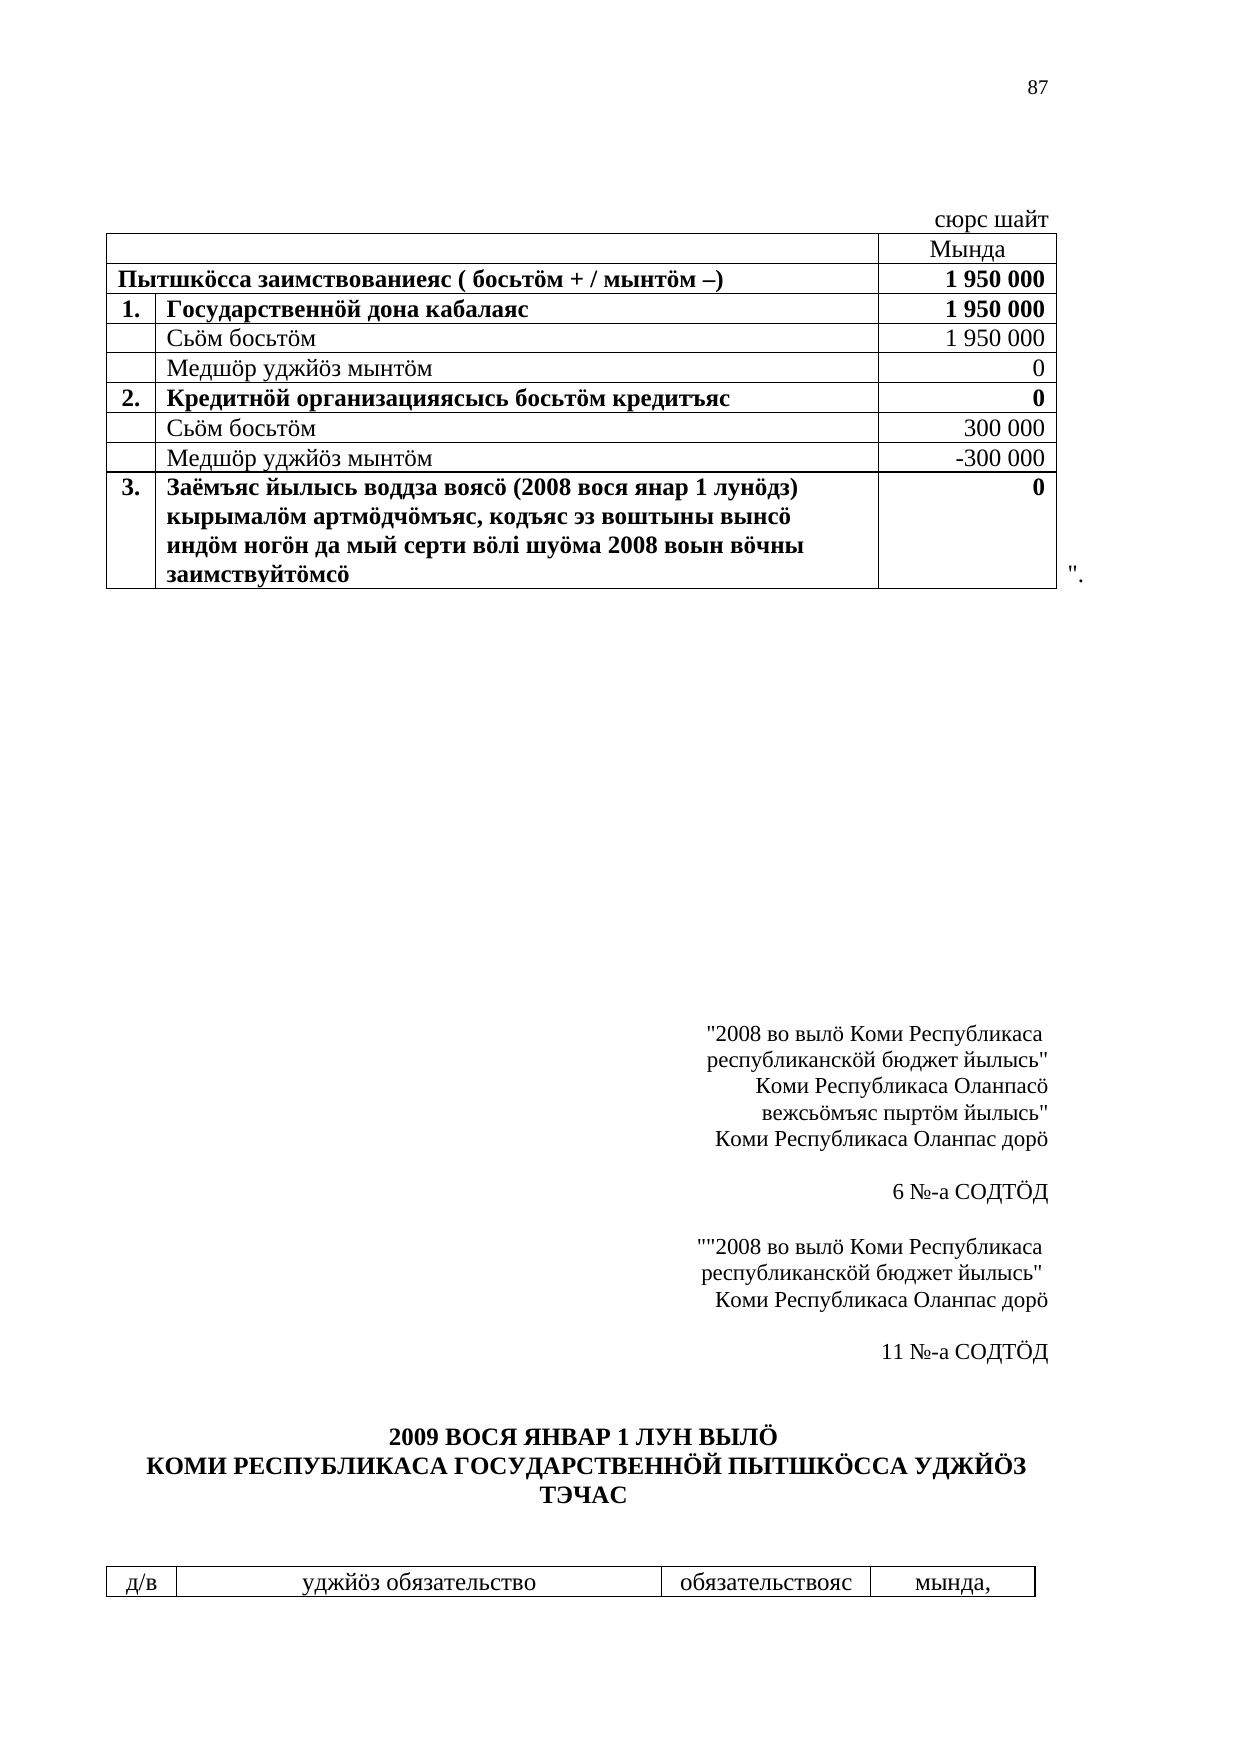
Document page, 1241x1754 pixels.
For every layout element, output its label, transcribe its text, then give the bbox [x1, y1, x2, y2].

text республиканскöй бюджет йылысь" [118, 1046, 1048, 1072]
table_cell Сьöм босьтöм [156, 324, 878, 352]
table_cell Медшöр уджйöз мынтöм [156, 443, 878, 471]
table_cell Заёмъяс йылысь воддза воясö (2008 вося янар 1 лунöдз) кырымалöм артмöдчöмъяс, кодъяс эз воштыны вынсö индöм ногöн да мый серти вöлi шуöма 2008 воын вöчны заимствуйтöмсö [156, 473, 878, 587]
table_cell Сьöм босьтöм [156, 413, 878, 442]
text ""2008 во вылö Коми Республикаса [118, 1233, 1048, 1259]
table_cell [107, 413, 155, 442]
text 11 №-а СОДТÖД [118, 1338, 1048, 1365]
table_header уджйöз обязательство [177, 1567, 661, 1596]
text сюрс шайт [118, 204, 1048, 233]
table_cell [1057, 323, 1112, 352]
text республиканскöй бюджет йылысь" [118, 1259, 1048, 1286]
table_cell -300 000 [879, 443, 1056, 471]
table_cell [107, 353, 155, 382]
table_cell 1. [107, 294, 155, 322]
table_cell [1057, 293, 1112, 322]
table_cell 1 950 000 [879, 264, 1056, 293]
table_cell [1057, 412, 1112, 442]
table_cell ". [1057, 471, 1112, 587]
table_cell [1057, 442, 1112, 471]
table_header [1057, 233, 1112, 263]
text вежсьöмъяс пыртöм йылысь" [118, 1099, 1048, 1125]
text Коми Республикаса Оланпас дорö [118, 1125, 1048, 1152]
table_cell 0 [879, 473, 1056, 587]
table_cell [1057, 263, 1112, 293]
text Коми Республикаса Оланпас дорö [118, 1286, 1048, 1312]
table_cell [107, 443, 155, 471]
table_header [107, 234, 878, 263]
table_cell Медшöр уджйöз мынтöм [156, 353, 878, 382]
text "2008 во вылö Коми Республикаса [118, 1020, 1048, 1046]
table_cell 1 950 000 [879, 324, 1056, 352]
table_header Мында [879, 234, 1056, 263]
table_cell Государственнöй дона кабалаяс [156, 294, 878, 322]
table_cell [107, 324, 155, 352]
table_cell 1 950 000 [879, 294, 1056, 322]
table_cell 0 [879, 353, 1056, 382]
table_header д/в [107, 1567, 176, 1596]
text КОМИ РЕСПУБЛИКАСА ГОСУДАРСТВЕННÖЙ ПЫТШКÖССА УДЖЙÖЗ ТЭЧАС [118, 1451, 1048, 1508]
table_header [1036, 1566, 1094, 1596]
table_cell [1057, 352, 1112, 382]
table_cell 2. [107, 383, 155, 412]
table_header обязательствояс [662, 1567, 870, 1596]
table_cell [1057, 382, 1112, 412]
table_cell 300 000 [879, 413, 1056, 442]
table_cell Пытшкöсса заимствованиеяс ( босьтöм + / мынтöм ­­–) [107, 264, 878, 293]
text Коми Республикаса Оланпасö [118, 1072, 1048, 1099]
table_header мында, [871, 1567, 1034, 1596]
text 2009 ВОСЯ ЯНВАР 1 ЛУН ВЫЛÖ [118, 1422, 1048, 1451]
text 6 №-а СОДТÖД [118, 1178, 1048, 1204]
table_cell 0 [879, 383, 1056, 412]
table_cell 3. [107, 473, 155, 587]
table_cell Кредитнöй организацияясысь босьтöм кредитъяс [156, 383, 878, 412]
